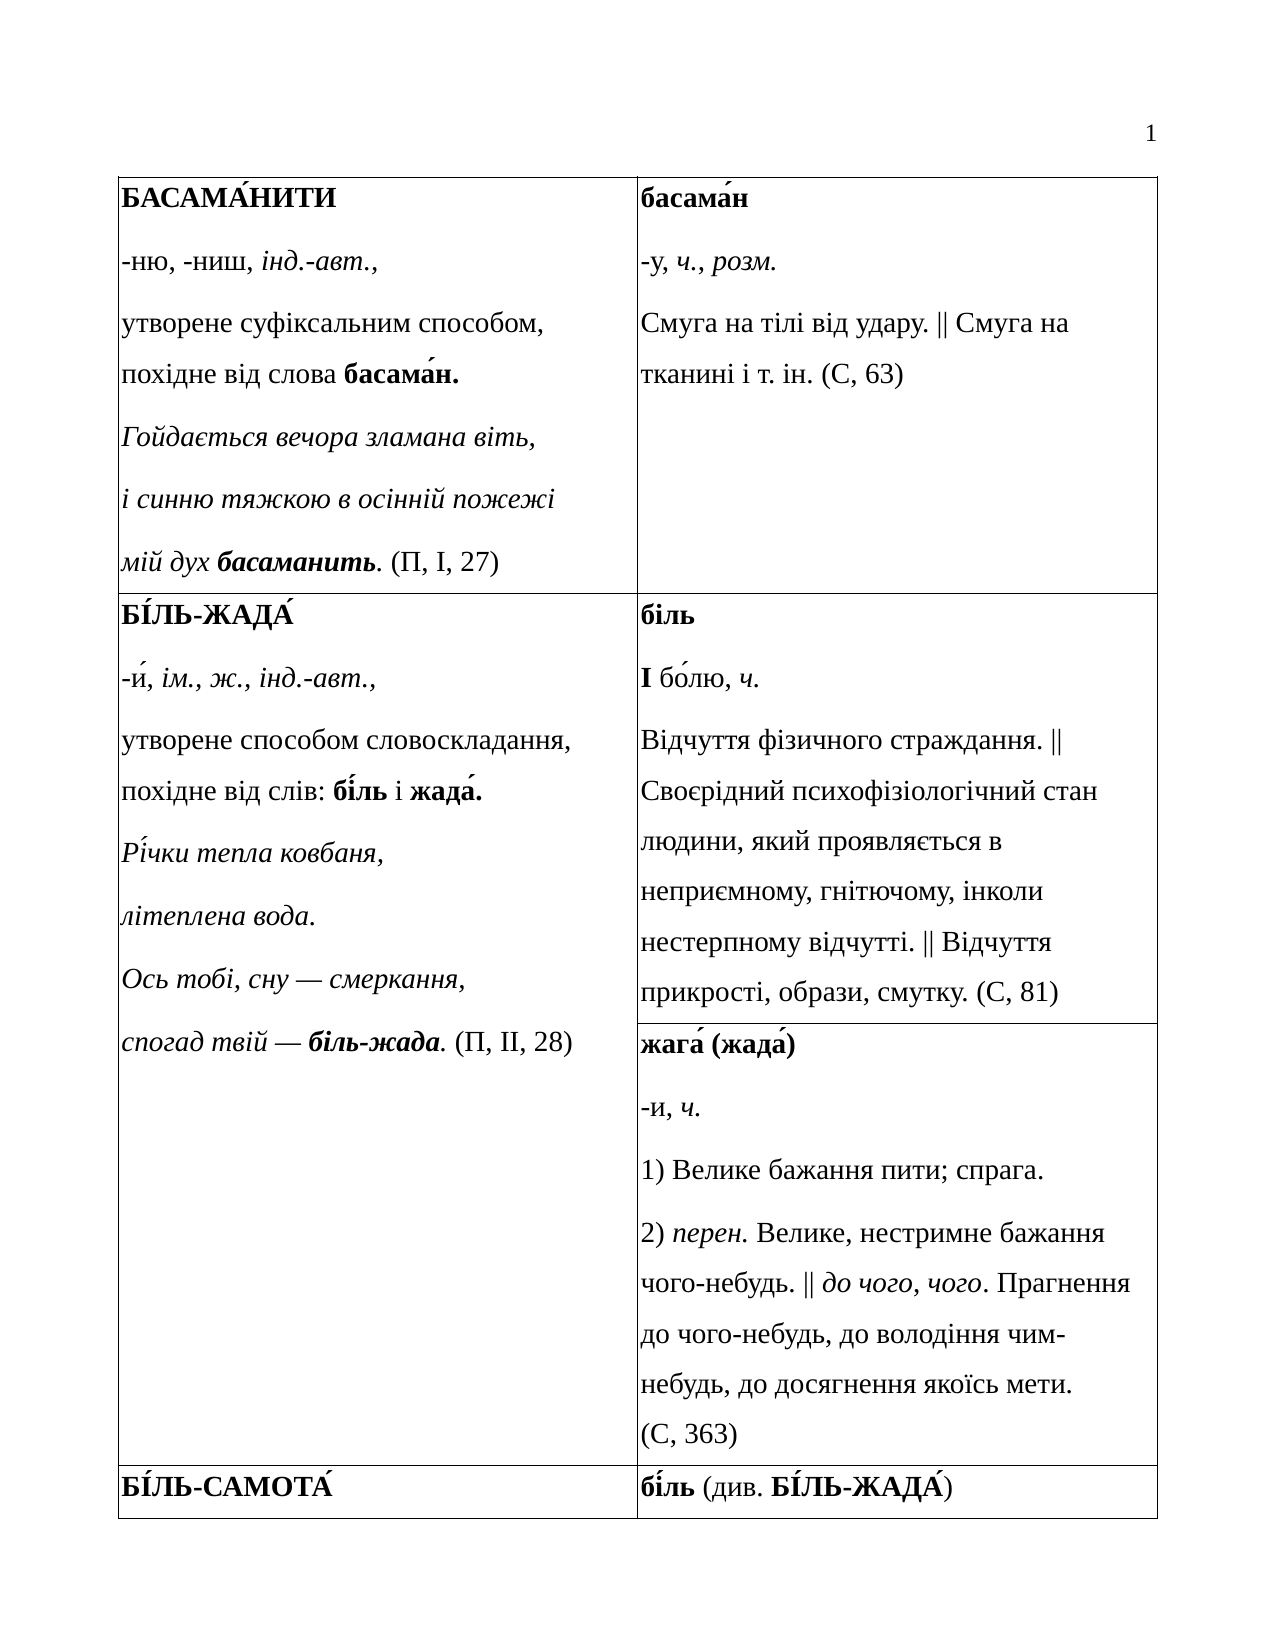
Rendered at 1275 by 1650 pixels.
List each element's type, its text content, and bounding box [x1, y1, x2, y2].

table_header басама́н -у, ч., розм. Смуга на тілі від удару. || Смуга на тканині і т. ін. (С, 63) [638, 178, 1157, 593]
table_cell жага́ (жада́) -и, ч. 1) Велике бажання пити; спрага. 2) перен. Велике, нестримне бажання чого-небудь. || до чого, чого. Прагнення до чого-небудь, до володіння чим-небудь, до досягнення якоїсь мети. (С, 363) [638, 1024, 1157, 1465]
table_cell БІ́ЛЬ-ЖАДА́ -и́, ім., ж., інд.-авт., утворене способом словоскладання, похідне від слів: бі́ль і жада́. Рі́чки тепла ковбаня, літеплена вода. Ось тобі, сну — смеркання, спогад твій — біль-жада. (П, ІІ, 28) [119, 594, 637, 1465]
table_cell БІ́ЛЬ-САМОТА́ [119, 1466, 637, 1518]
table_cell бі́ль (див. БІ́ЛЬ-ЖАДА́) [638, 1466, 1157, 1518]
table_cell біль I бо́лю, ч. Відчуття фізичного страждання. || Своєрідний психофізіологічний стан людини, який проявляється в неприємному, гнітючому, інколи нестерпному відчутті. || Відчуття прикрості, образи, смутку. (С, 81) [638, 594, 1157, 1023]
table_header БАСАМА́НИТИ -ню, -ниш, інд.-авт., утворене суфіксальним способом, похідне від слова басама́н. Гойдається вечора зламана віть, і синню тяжкою в осінній пожежі мій дух басаманить. (П, І, 27) [119, 178, 637, 593]
